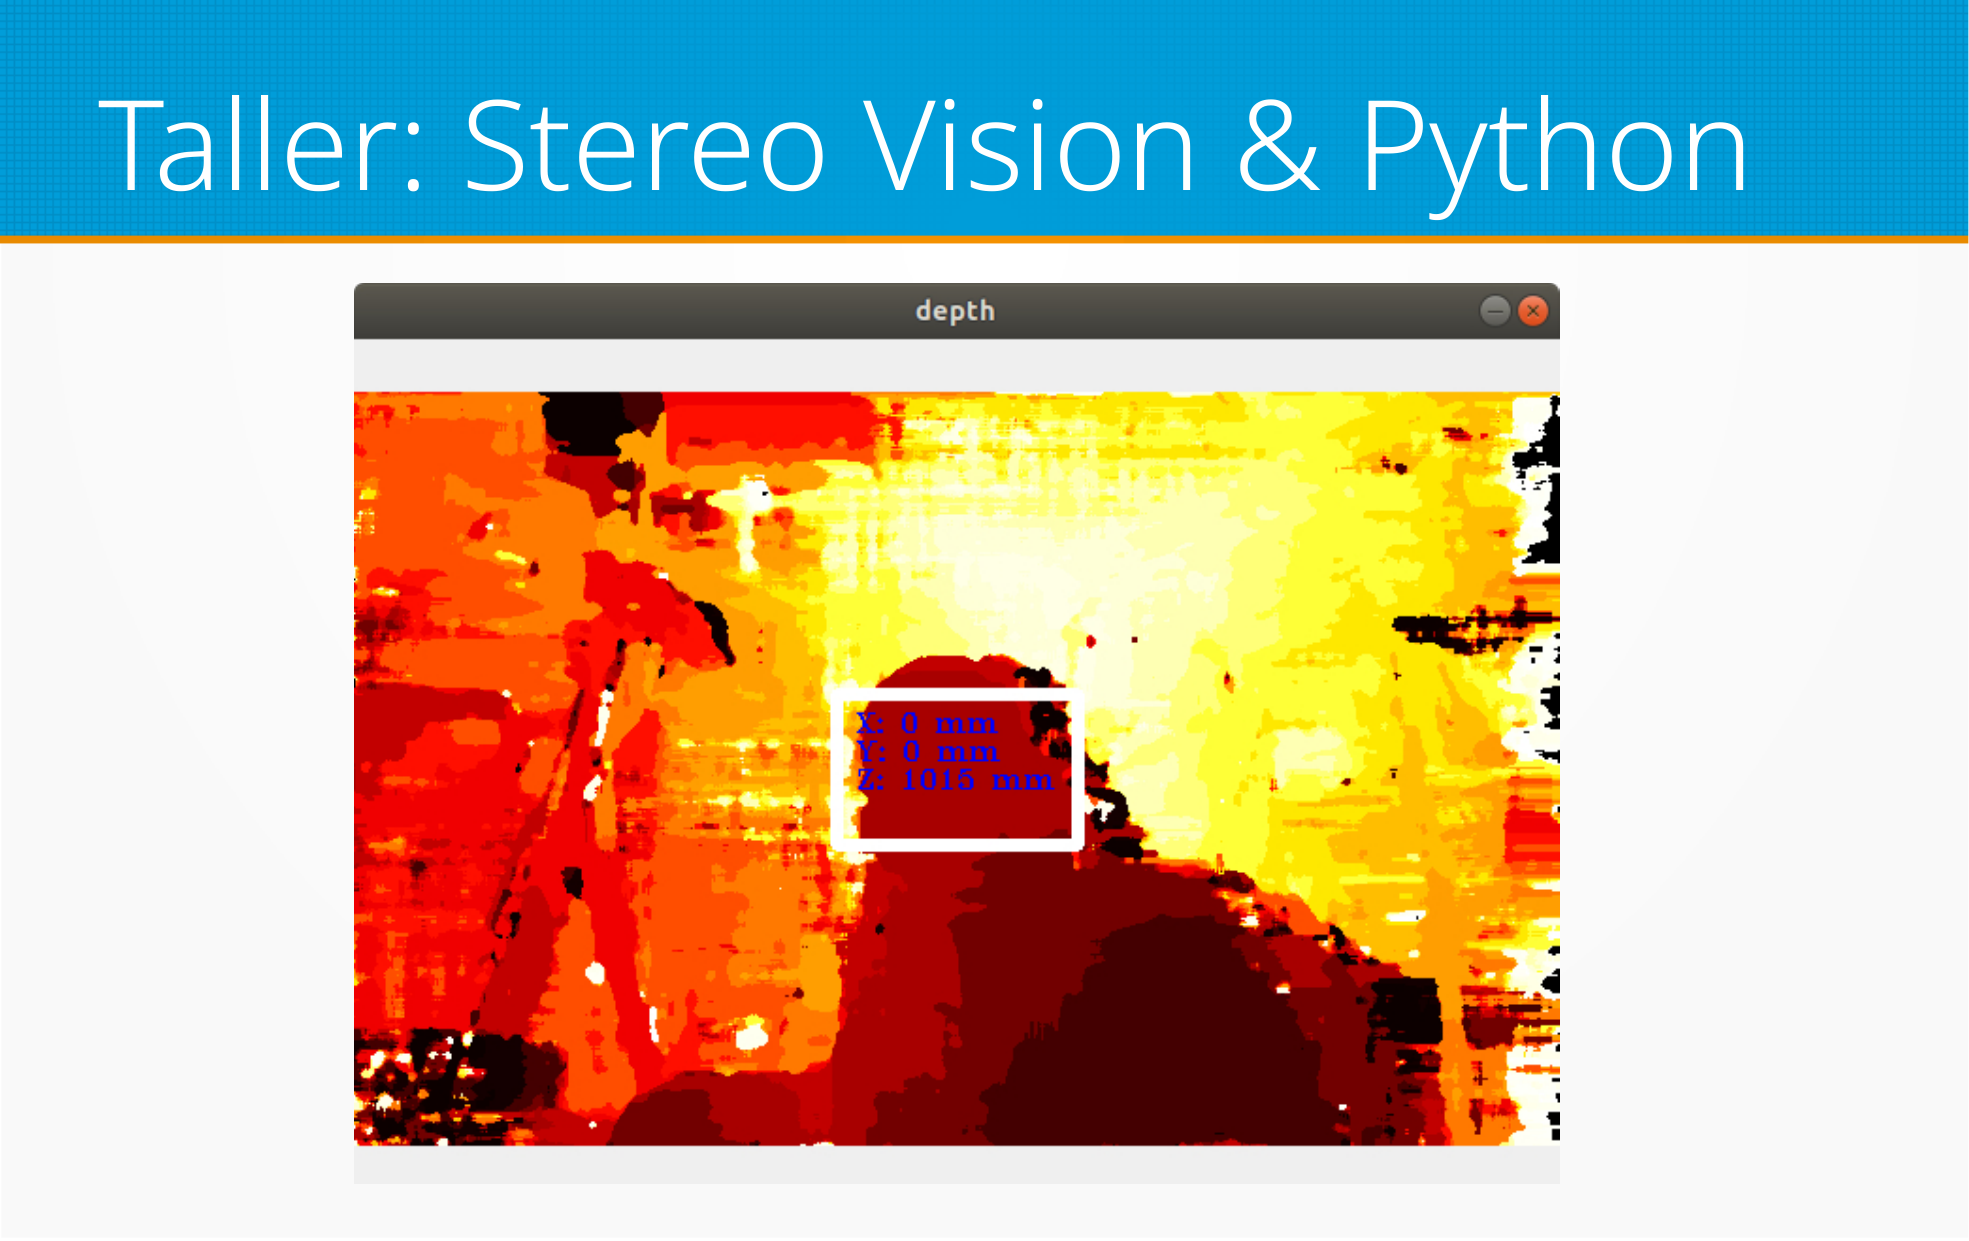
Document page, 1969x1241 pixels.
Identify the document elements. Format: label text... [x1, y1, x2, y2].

title Taller: Stereo Vision & Python [98, 19, 1870, 227]
picture [0, 236, 1969, 1241]
